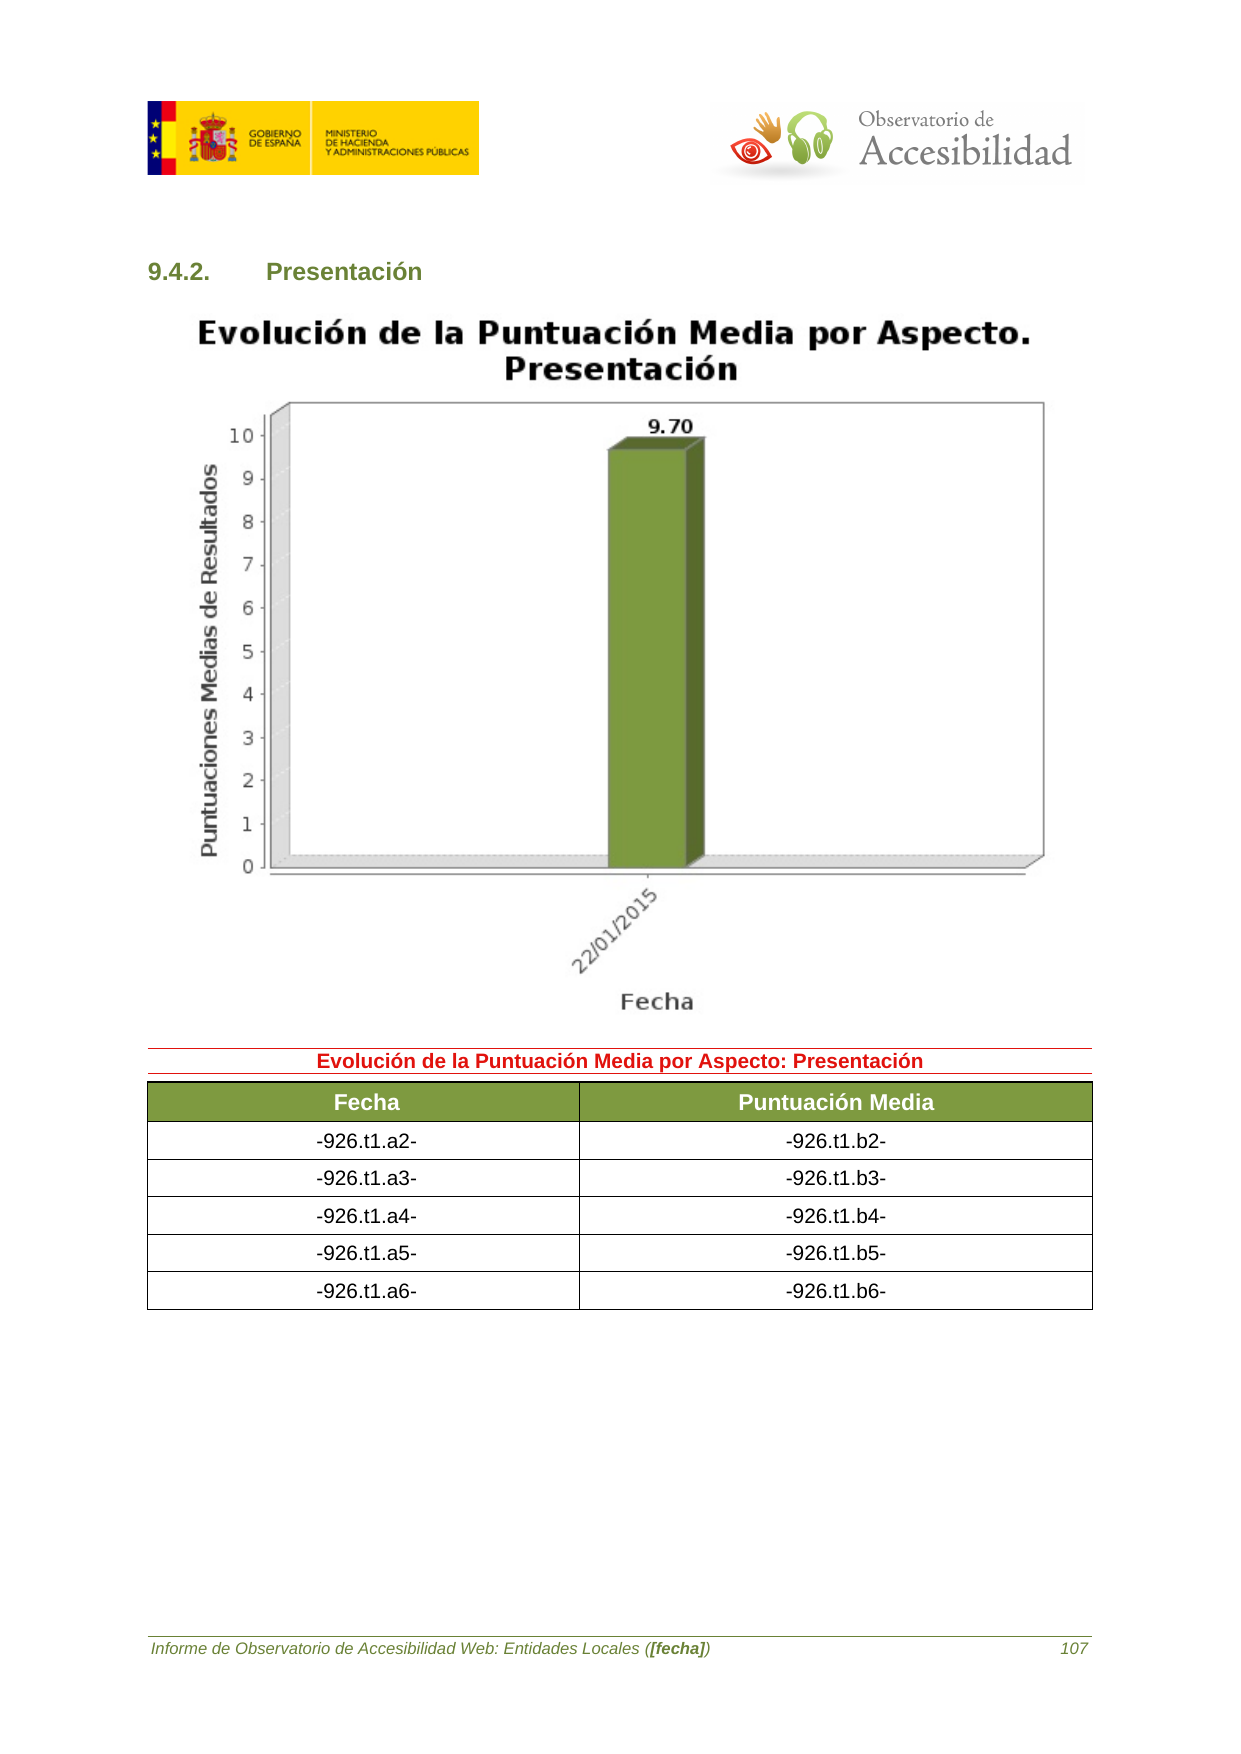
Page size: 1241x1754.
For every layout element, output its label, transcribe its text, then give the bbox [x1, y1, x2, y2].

table_cell -926.t1.b4- [580, 1197, 1092, 1234]
table_cell -926.t1.b3- [580, 1160, 1092, 1196]
subtitle Presentación [148, 257, 1092, 286]
table_header Puntuación Media [580, 1083, 1092, 1121]
table_cell -926.t1.a6- [148, 1272, 579, 1309]
picture [147, 101, 479, 175]
table_cell -926.t1.a2- [148, 1122, 579, 1159]
table_cell -926.t1.a3- [148, 1160, 579, 1196]
table_header Fecha [148, 1083, 579, 1121]
picture [710, 102, 1086, 185]
table_cell -926.t1.b2- [580, 1122, 1092, 1159]
table_cell -926.t1.b5- [580, 1235, 1092, 1271]
table_cell -926.t1.a4- [148, 1197, 579, 1234]
picture [178, 313, 1062, 1024]
table_cell -926.t1.b6- [580, 1272, 1092, 1309]
text Evolución de la Puntuación Media por Aspecto: Presentación [148, 1049, 1092, 1073]
table_cell -926.t1.a5- [148, 1235, 579, 1271]
